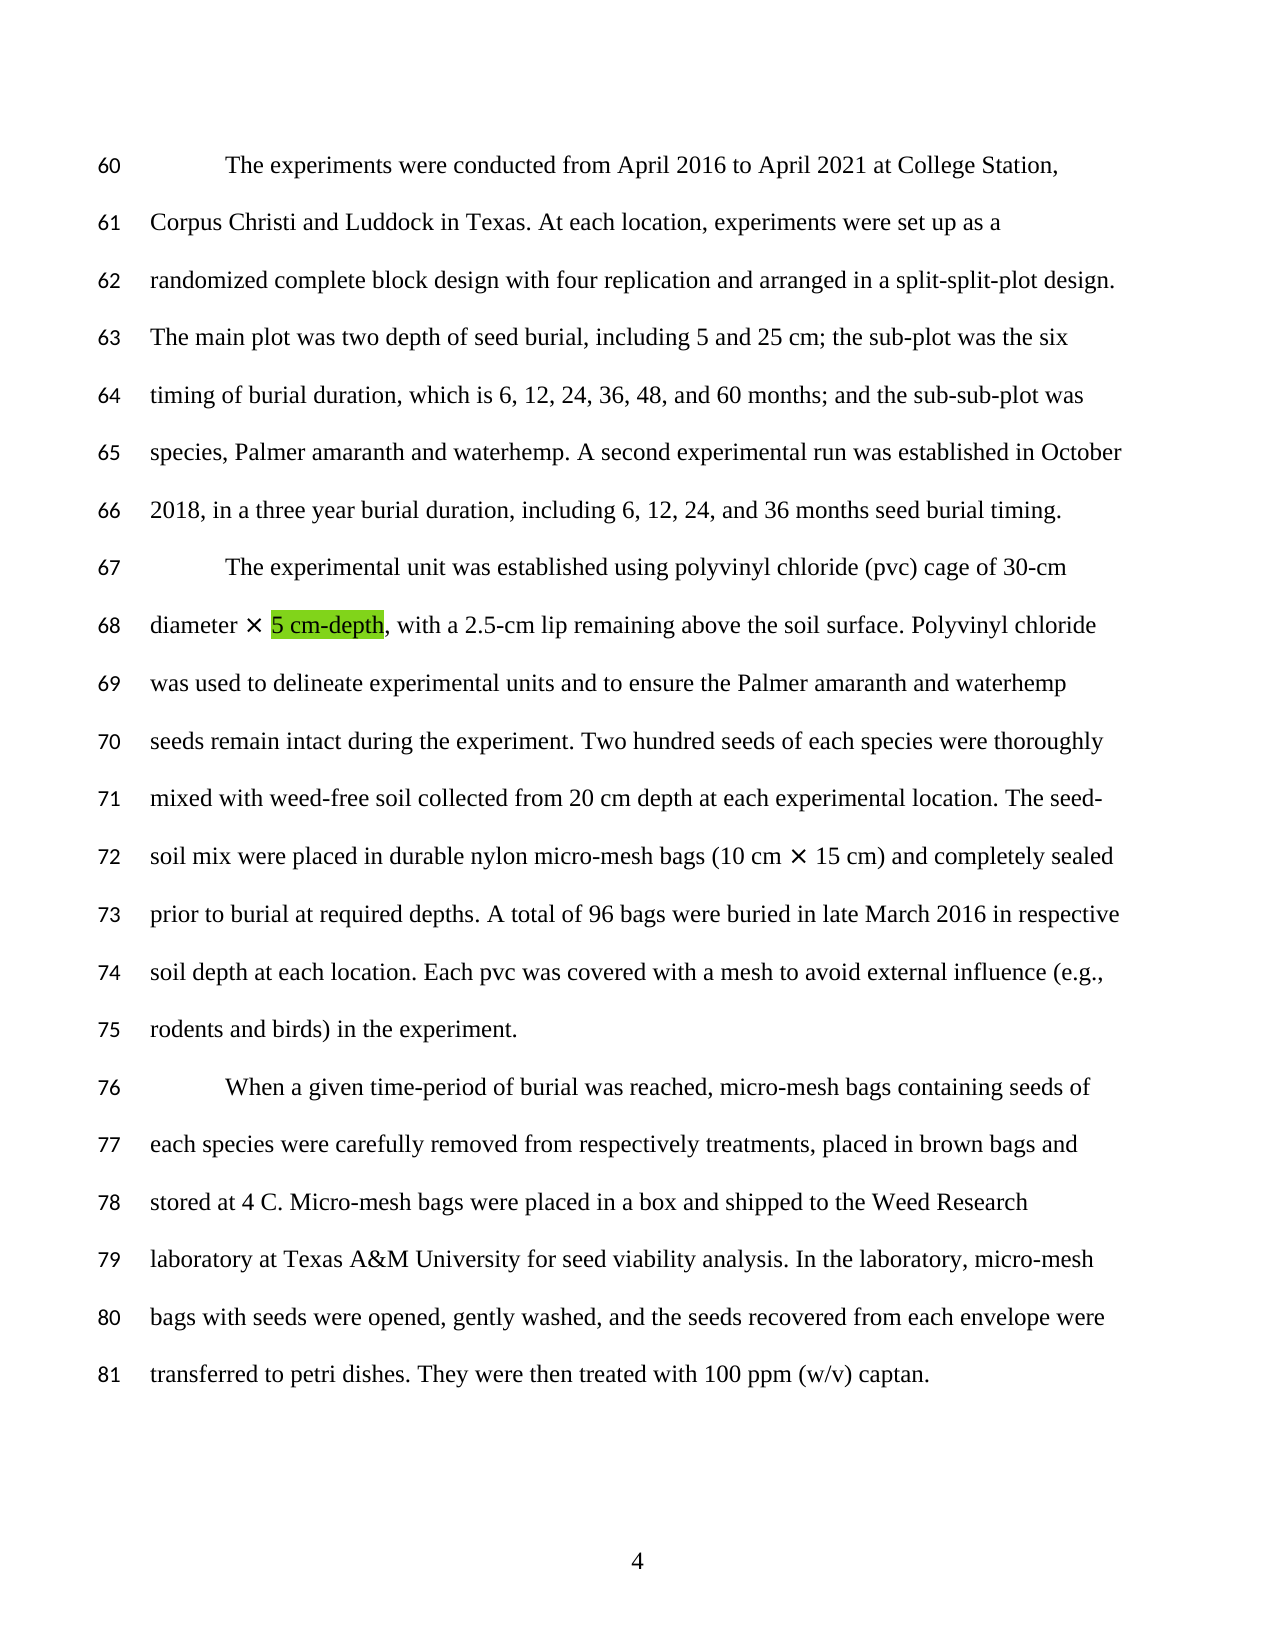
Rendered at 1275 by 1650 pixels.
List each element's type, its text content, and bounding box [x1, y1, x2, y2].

text The experiments were conducted from April 2016 to April 2021 at College Station, Corpus Christi and Luddock in Texas. At each location, experiments were set up as a randomized complete block design with four replication and arranged in a split-split-plot design. The main plot was two depth of seed burial, including 5 and 25 cm; the sub-plot was the six timing of burial duration, which is 6, 12, 24, 36, 48, and 60 months; and the sub-sub-plot was species, Palmer amaranth and waterhemp. A second experimental run was established in October 2018, in a three year burial duration, including 6, 12, 24, and 36 months seed burial timing. [150, 150, 1125, 524]
text The experimental unit was established using polyvinyl chloride (pvc) cage of 30-cm diameter × 5 cm-depth, with a 2.5-cm lip remaining above the soil surface. Polyvinyl chloride was used to delineate experimental units and to ensure the Palmer amaranth and waterhemp seeds remain intact during the experiment. Two hundred seeds of each species were thoroughly mixed with weed-free soil collected from 20 cm depth at each experimental location. The seed-soil mix were placed in durable nylon micro-mesh bags (10 cm × 15 cm) and completely sealed prior to burial at required depths. A total of 96 bags were buried in late March 2016 in respective soil depth at each location. Each pvc was covered with a mesh to avoid external influence (e.g., rodents and birds) in the experiment. [150, 552, 1125, 1043]
text When a given time-period of burial was reached, micro-mesh bags containing seeds of each species were carefully removed from respectively treatments, placed in brown bags and stored at 4 C. Micro-mesh bags were placed in a box and shipped to the Weed Research laboratory at Texas A&M University for seed viability analysis. In the laboratory, micro-mesh bags with seeds were opened, gently washed, and the seeds recovered from each envelope were transferred to petri dishes. They were then treated with 100 ppm (w/v) captan. [150, 1072, 1125, 1388]
